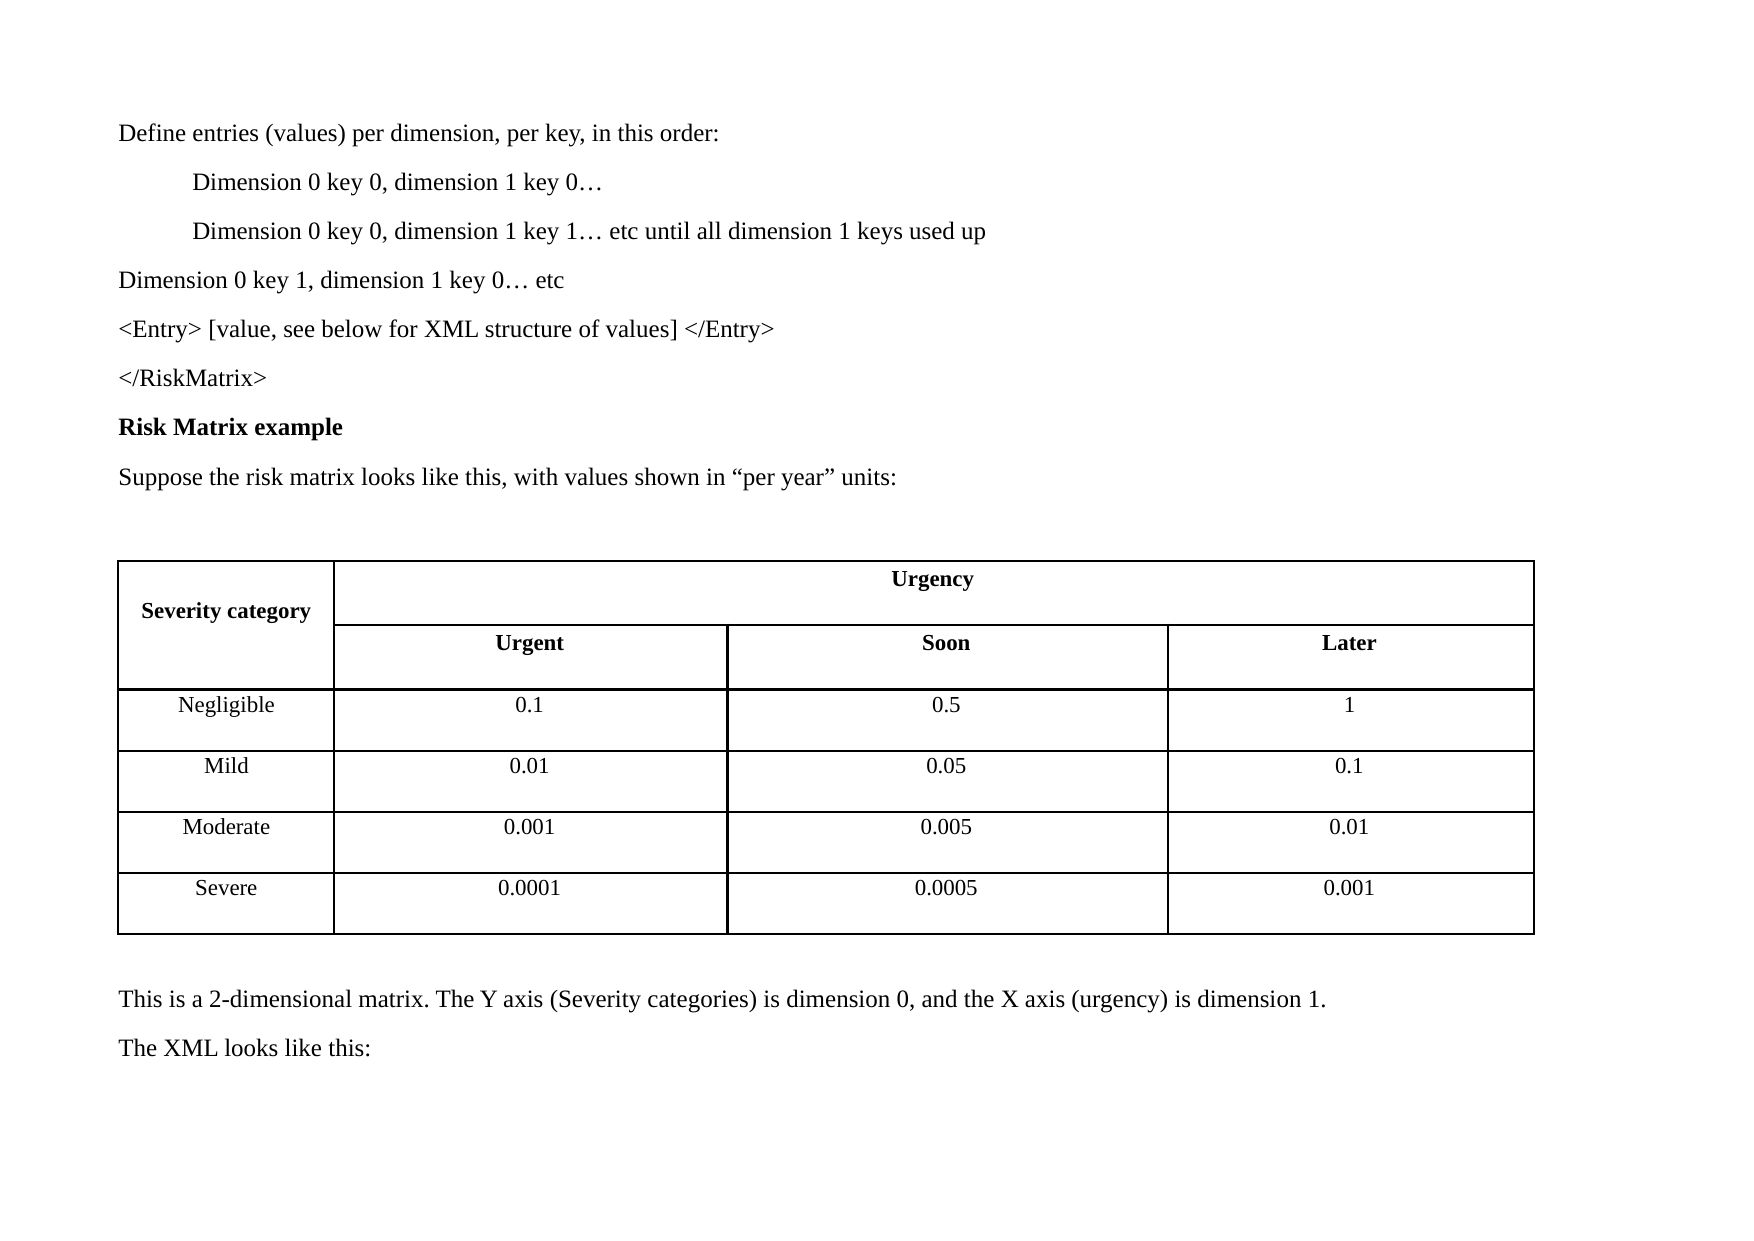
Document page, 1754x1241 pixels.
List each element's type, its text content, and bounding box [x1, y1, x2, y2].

text </RiskMatrix> [118, 363, 1636, 392]
text Suppose the risk matrix looks like this, with values shown in “per year” units: [118, 462, 1636, 490]
text Dimension 0 key 0, dimension 1 key 1… etc until all dimension 1 keys used up [118, 216, 1636, 245]
table_cell Negligible [119, 691, 333, 750]
table_cell 0.0005 [729, 874, 1167, 933]
table_cell Urgent [335, 626, 726, 688]
table_cell Mild [119, 752, 333, 811]
text <Entry> [value, see below for XML structure of values] </Entry> [118, 314, 1636, 343]
table_cell 1 [1169, 691, 1533, 750]
text Risk Matrix example [118, 412, 1636, 441]
text Dimension 0 key 0, dimension 1 key 0… [118, 167, 1636, 196]
table_cell 0.1 [1169, 752, 1533, 811]
table_cell 0.05 [729, 752, 1167, 811]
table_cell 0.001 [1169, 874, 1533, 933]
table_cell Moderate [119, 813, 333, 872]
text The XML looks like this: [118, 1033, 1636, 1062]
table_cell 0.001 [335, 813, 726, 872]
text Dimension 0 key 1, dimension 1 key 0… etc [118, 265, 1636, 294]
table_header Urgency [335, 562, 1533, 623]
table_cell Soon [729, 626, 1167, 688]
table_cell 0.5 [729, 691, 1167, 750]
table_cell 0.0001 [335, 874, 726, 933]
text Define entries (values) per dimension, per key, in this order: [118, 118, 1636, 147]
text This is a 2-dimensional matrix. The Y axis (Severity categories) is dimension 0, and the X axis (urgency) is dimension 1. [118, 984, 1636, 1012]
table_cell 0.01 [1169, 813, 1533, 872]
table_header Severity category [119, 562, 333, 688]
table_cell Later [1169, 626, 1533, 688]
table_cell 0.01 [335, 752, 726, 811]
table_cell 0.1 [335, 691, 726, 750]
table_cell Severe [119, 874, 333, 933]
table_cell 0.005 [729, 813, 1167, 872]
